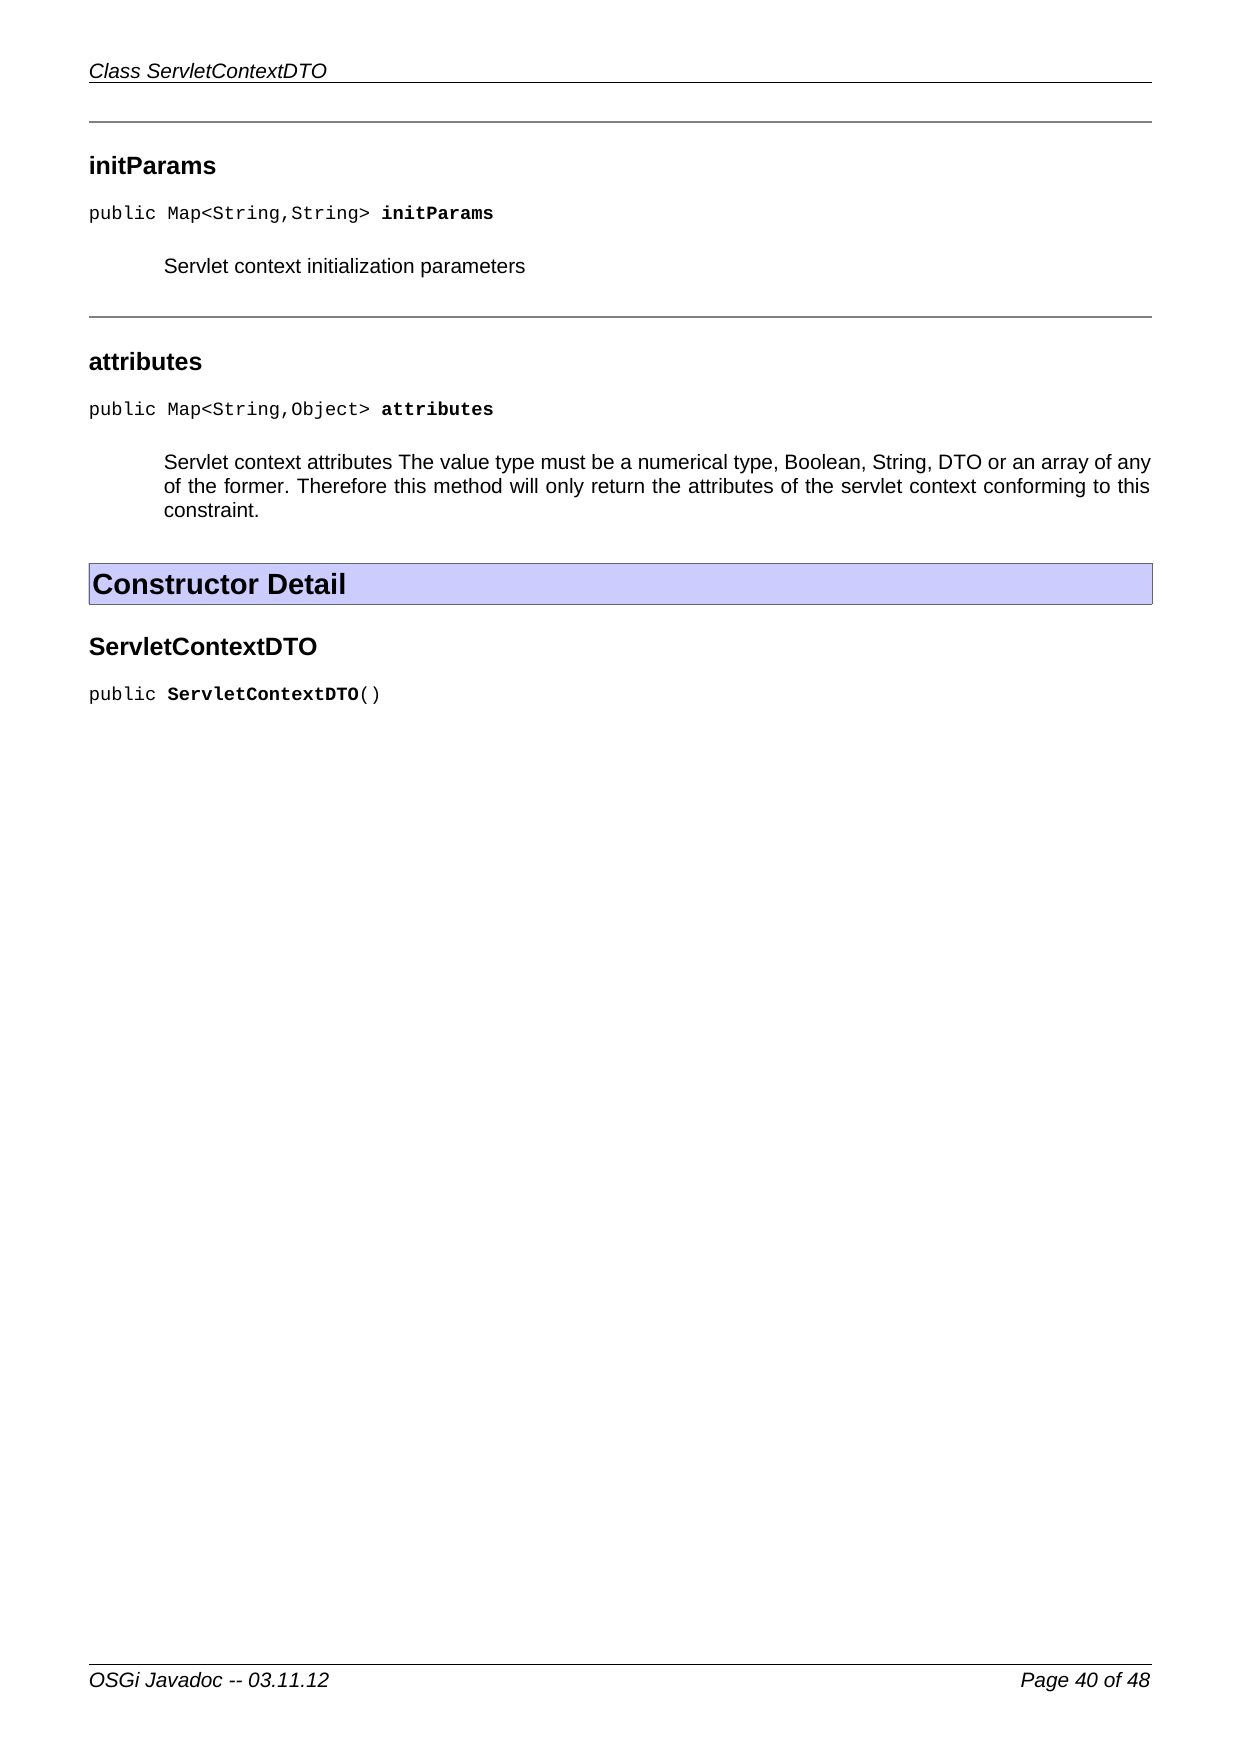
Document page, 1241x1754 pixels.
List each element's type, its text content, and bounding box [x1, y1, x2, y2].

subtitle attributes [88, 347, 1152, 375]
subtitle ServletContextDTO [88, 632, 1152, 661]
text public Map<String,String> initParams [88, 204, 1152, 225]
text Servlet context initialization parameters [163, 254, 1152, 278]
text public Map<String,Object> attributes [88, 399, 1152, 421]
subtitle initParams [88, 151, 1152, 180]
text public ServletContextDTO() [88, 685, 1152, 706]
text Servlet context attributes The value type must be a numerical type, Boolean, String, DTO or an array of any of the former. Therefore this method will only return the attributes of the servlet context conforming to this constraint. [163, 450, 1152, 522]
subtitle Constructor Detail [90, 564, 1152, 604]
